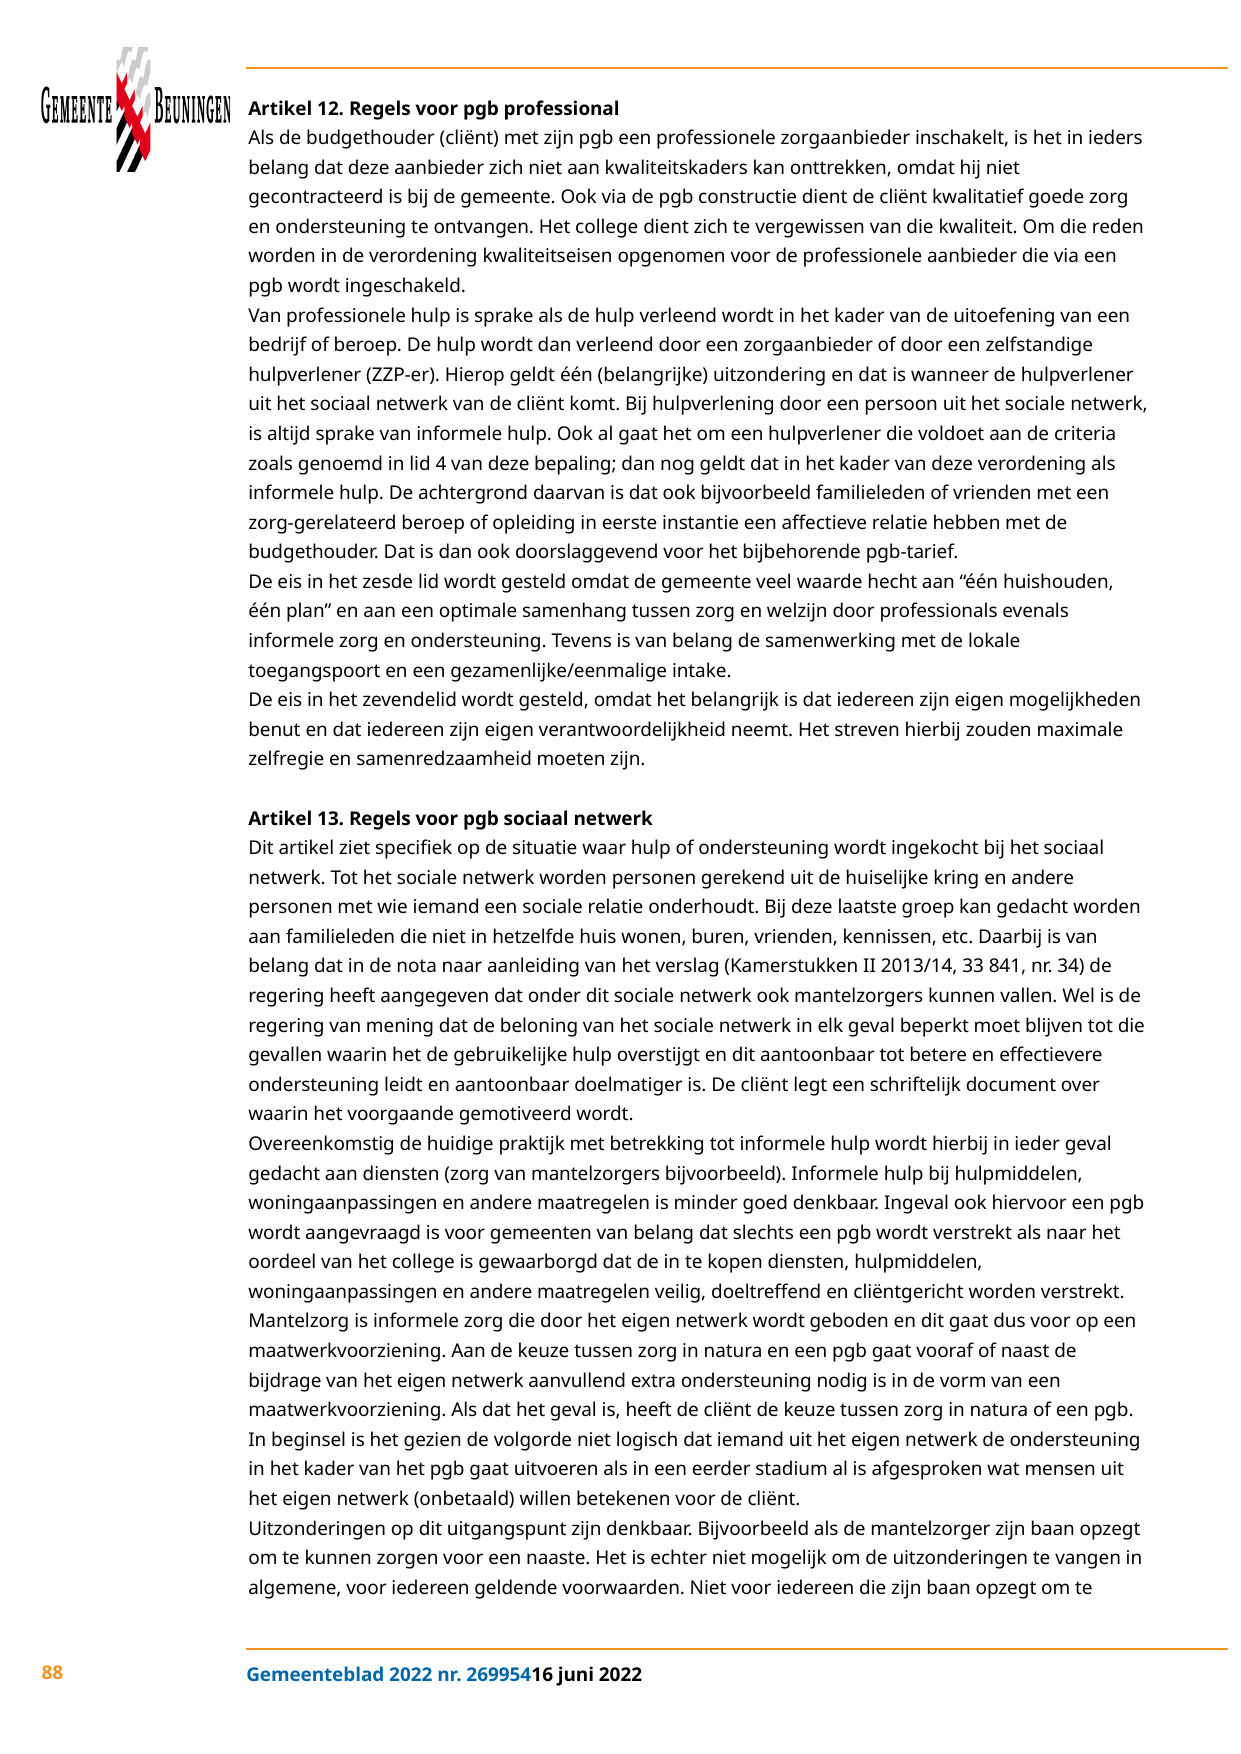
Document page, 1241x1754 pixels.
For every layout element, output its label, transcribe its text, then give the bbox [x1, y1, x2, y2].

text Artikel 12. Regels voor pgb professional [248, 95, 1152, 121]
text Als de budgethouder (cliënt) met zijn pgb een professionele zorgaanbieder inschakelt, is het in ieders belang dat deze aanbieder zich niet aan kwaliteitskaders kan onttrekken, omdat hij niet gecontracteerd is bij de gemeente. Ook via de pgb constructie dient de cliënt kwalitatief goede zorg en ondersteuning te ontvangen. Het college dient zich te vergewissen van die kwaliteit. Om die reden worden in de verordening kwaliteitseisen opgenomen voor de professionele aanbieder die via een pgb wordt ingeschakeld. [248, 124, 1152, 298]
text Van professionele hulp is sprake als de hulp verleend wordt in het kader van de uitoefening van een bedrijf of beroep. De hulp wordt dan verleend door een zorgaanbieder of door een zelfstandige hulpverlener (ZZP-er). Hierop geldt één (belangrijke) uitzondering en dat is wanneer de hulpverlener uit het sociaal netwerk van de cliënt komt. Bij hulpverlening door een persoon uit het sociale netwerk, is altijd sprake van informele hulp. Ook al gaat het om een hulpverlener die voldoet aan de criteria zoals genoemd in lid 4 van deze bepaling; dan nog geldt dat in het kader van deze verordening als informele hulp. De achtergrond daarvan is dat ook bijvoorbeeld familieleden of vrienden met een zorg-gerelateerd beroep of opleiding in eerste instantie een affectieve relatie hebben met de budgethouder. Dat is dan ook doorslaggevend voor het bijbehorende pgb-tarief. [248, 302, 1152, 564]
text Mantelzorg is informele zorg die door het eigen netwerk wordt geboden en dit gaat dus voor op een maatwerkvoorziening. Aan de keuze tussen zorg in natura en een pgb gaat vooraf of naast de bijdrage van het eigen netwerk aanvullend extra ondersteuning nodig is in de vorm van een maatwerkvoorziening. Als dat het geval is, heeft de cliënt de keuze tussen zorg in natura of een pgb. [248, 1308, 1152, 1422]
text Uitzonderingen op dit uitgangspunt zijn denkbaar. Bijvoorbeeld als de mantelzorger zijn baan opzegt om te kunnen zorgen voor een naaste. Het is echter niet mogelijk om de uitzonderingen te vangen in algemene, voor iedereen geldende voorwaarden. Niet voor iedereen die zijn baan opzegt om te [248, 1515, 1152, 1600]
picture [41, 47, 231, 172]
text Overeenkomstig de huidige praktijk met betrekking tot informele hulp wordt hierbij in ieder geval gedacht aan diensten (zorg van mantelzorgers bijvoorbeeld). Informele hulp bij hulpmiddelen, woningaanpassingen en andere maatregelen is minder goed denkbaar. Ingeval ook hiervoor een pgb wordt aangevraagd is voor gemeenten van belang dat slechts een pgb wordt verstrekt als naar het oordeel van het college is gewaarborgd dat de in te kopen diensten, hulpmiddelen, woningaanpassingen en andere maatregelen veilig, doeltreffend en cliëntgericht worden verstrekt. [248, 1130, 1152, 1304]
text De eis in het zesde lid wordt gesteld omdat de gemeente veel waarde hecht aan “één huishouden, één plan” en aan een optimale samenhang tussen zorg en welzijn door professionals evenals informele zorg en ondersteuning. Tevens is van belang de samenwerking met de lokale toegangspoort en een gezamenlijke/eenmalige intake. [248, 568, 1152, 683]
text De eis in het zevendelid wordt gesteld, omdat het belangrijk is dat iedereen zijn eigen mogelijkheden benut en dat iedereen zijn eigen verantwoordelijkheid neemt. Het streven hierbij zouden maximale zelfregie en samenredzaamheid moeten zijn. [248, 686, 1152, 771]
text Artikel 13. Regels voor pgb sociaal netwerk [248, 805, 1152, 831]
text Dit artikel ziet specifiek op de situatie waar hulp of ondersteuning wordt ingekocht bij het sociaal netwerk. Tot het sociale netwerk worden personen gerekend uit de huiselijke kring en andere personen met wie iemand een sociale relatie onderhoudt. Bij deze laatste groep kan gedacht worden aan familieleden die niet in hetzelfde huis wonen, buren, vrienden, kennissen, etc. Daarbij is van belang dat in de nota naar aanleiding van het verslag (Kamerstukken II 2013/14, 33 841, nr. 34) de regering heeft aangegeven dat onder dit sociale netwerk ook mantelzorgers kunnen vallen. Wel is de regering van mening dat de beloning van het sociale netwerk in elk geval beperkt moet blijven tot die gevallen waarin het de gebruikelijke hulp overstijgt en dit aantoonbaar tot betere en effectievere ondersteuning leidt en aantoonbaar doelmatiger is. De cliënt legt een schriftelijk document over waarin het voorgaande gemotiveerd wordt. [248, 834, 1152, 1126]
text In beginsel is het gezien de volgorde niet logisch dat iemand uit het eigen netwerk de ondersteuning in het kader van het pgb gaat uitvoeren als in een eerder stadium al is afgesproken wat mensen uit het eigen netwerk (onbetaald) willen betekenen voor de cliënt. [248, 1426, 1152, 1511]
